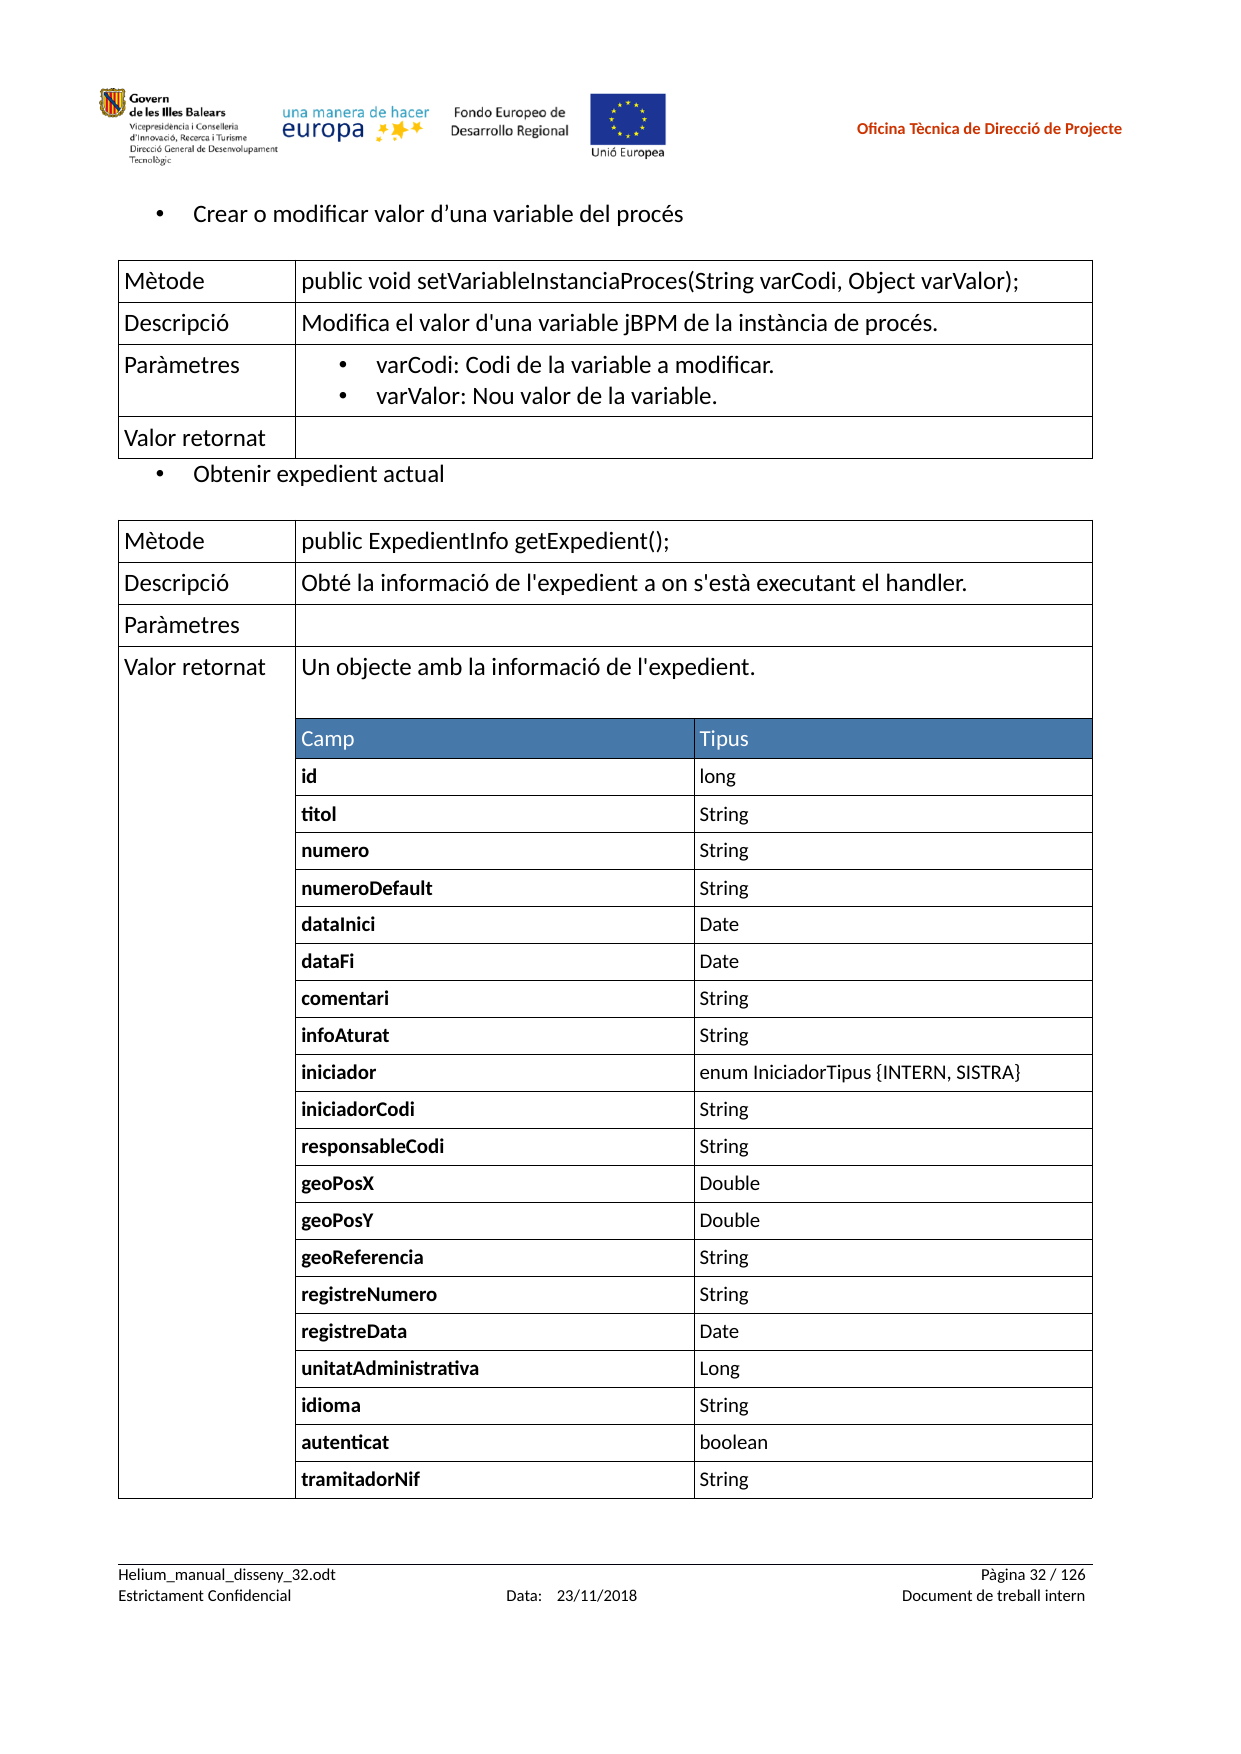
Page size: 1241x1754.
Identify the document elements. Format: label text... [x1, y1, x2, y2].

table_cell id [296, 759, 694, 795]
table_cell responsableCodi [296, 1129, 694, 1165]
table_header public void setVariableInstanciaProces(String varCodi, Object varValor); [296, 261, 1092, 302]
table_cell Long [695, 1351, 1092, 1387]
table_cell Paràmetres [119, 345, 295, 416]
table_cell Camp [296, 719, 694, 758]
table_cell Valor retornat [119, 417, 295, 458]
table_cell Valor retornat [119, 647, 295, 1497]
table_cell enum IniciadorTipus {INTERN, SISTRA} [695, 1055, 1092, 1091]
table_cell String [695, 1240, 1092, 1276]
table_cell iniciador [296, 1055, 694, 1091]
table_cell unitatAdministrativa [296, 1351, 694, 1387]
table_cell [296, 417, 1092, 458]
table_cell Tipus [695, 719, 1092, 758]
table_cell numeroDefault [296, 870, 694, 906]
table_cell varCodi: Codi de la variable a modificar. varValor: Nou valor de la variable. [296, 345, 1092, 416]
table_header Mètode [119, 521, 295, 562]
table_cell geoPosX [296, 1166, 694, 1202]
table_cell String [695, 833, 1092, 869]
table_cell geoPosY [296, 1203, 694, 1239]
table_cell Date [695, 1314, 1092, 1349]
table_cell String [695, 1277, 1092, 1313]
table_cell Paràmetres [119, 605, 295, 646]
table_cell registreData [296, 1314, 694, 1349]
table_cell boolean [695, 1425, 1092, 1461]
table_cell iniciadorCodi [296, 1092, 694, 1128]
table_cell String [695, 870, 1092, 906]
table_cell Descripció [119, 303, 295, 344]
table_cell [296, 605, 1092, 646]
table_cell dataInici [296, 907, 694, 943]
table_cell Double [695, 1166, 1092, 1202]
table_cell String [695, 1092, 1092, 1128]
table_cell Modifica el valor d'una variable jBPM de la instància de procés. [296, 303, 1092, 344]
table_cell dataFi [296, 944, 694, 980]
table_cell String [695, 1388, 1092, 1423]
picture [99, 87, 668, 166]
table_cell tramitadorNif [296, 1462, 694, 1497]
table_cell comentari [296, 981, 694, 1017]
list Obtenir expedient actual [156, 458, 1122, 489]
table_cell Date [695, 907, 1092, 943]
table_cell Un objecte amb la informació de l'expedient. [296, 647, 1092, 718]
table_cell Descripció [119, 563, 295, 604]
table_cell String [695, 796, 1092, 832]
table_cell long [695, 759, 1092, 795]
table_cell idioma [296, 1388, 694, 1423]
table_cell titol [296, 796, 694, 832]
table_cell String [695, 1462, 1092, 1497]
table_cell String [695, 981, 1092, 1017]
table_cell infoAturat [296, 1018, 694, 1054]
table_cell String [695, 1018, 1092, 1054]
table_cell Double [695, 1203, 1092, 1239]
table_header Mètode [119, 261, 295, 302]
table_cell Date [695, 944, 1092, 980]
table_cell String [695, 1129, 1092, 1165]
table_cell Obté la informació de l'expedient a on s'està executant el handler. [296, 563, 1092, 604]
table_cell numero [296, 833, 694, 869]
table_header public ExpedientInfo getExpedient(); [296, 521, 1092, 562]
list Crear o modificar valor d’una variable del procés [156, 198, 1122, 229]
table_cell autenticat [296, 1425, 694, 1461]
table_cell geoReferencia [296, 1240, 694, 1276]
table_cell registreNumero [296, 1277, 694, 1313]
